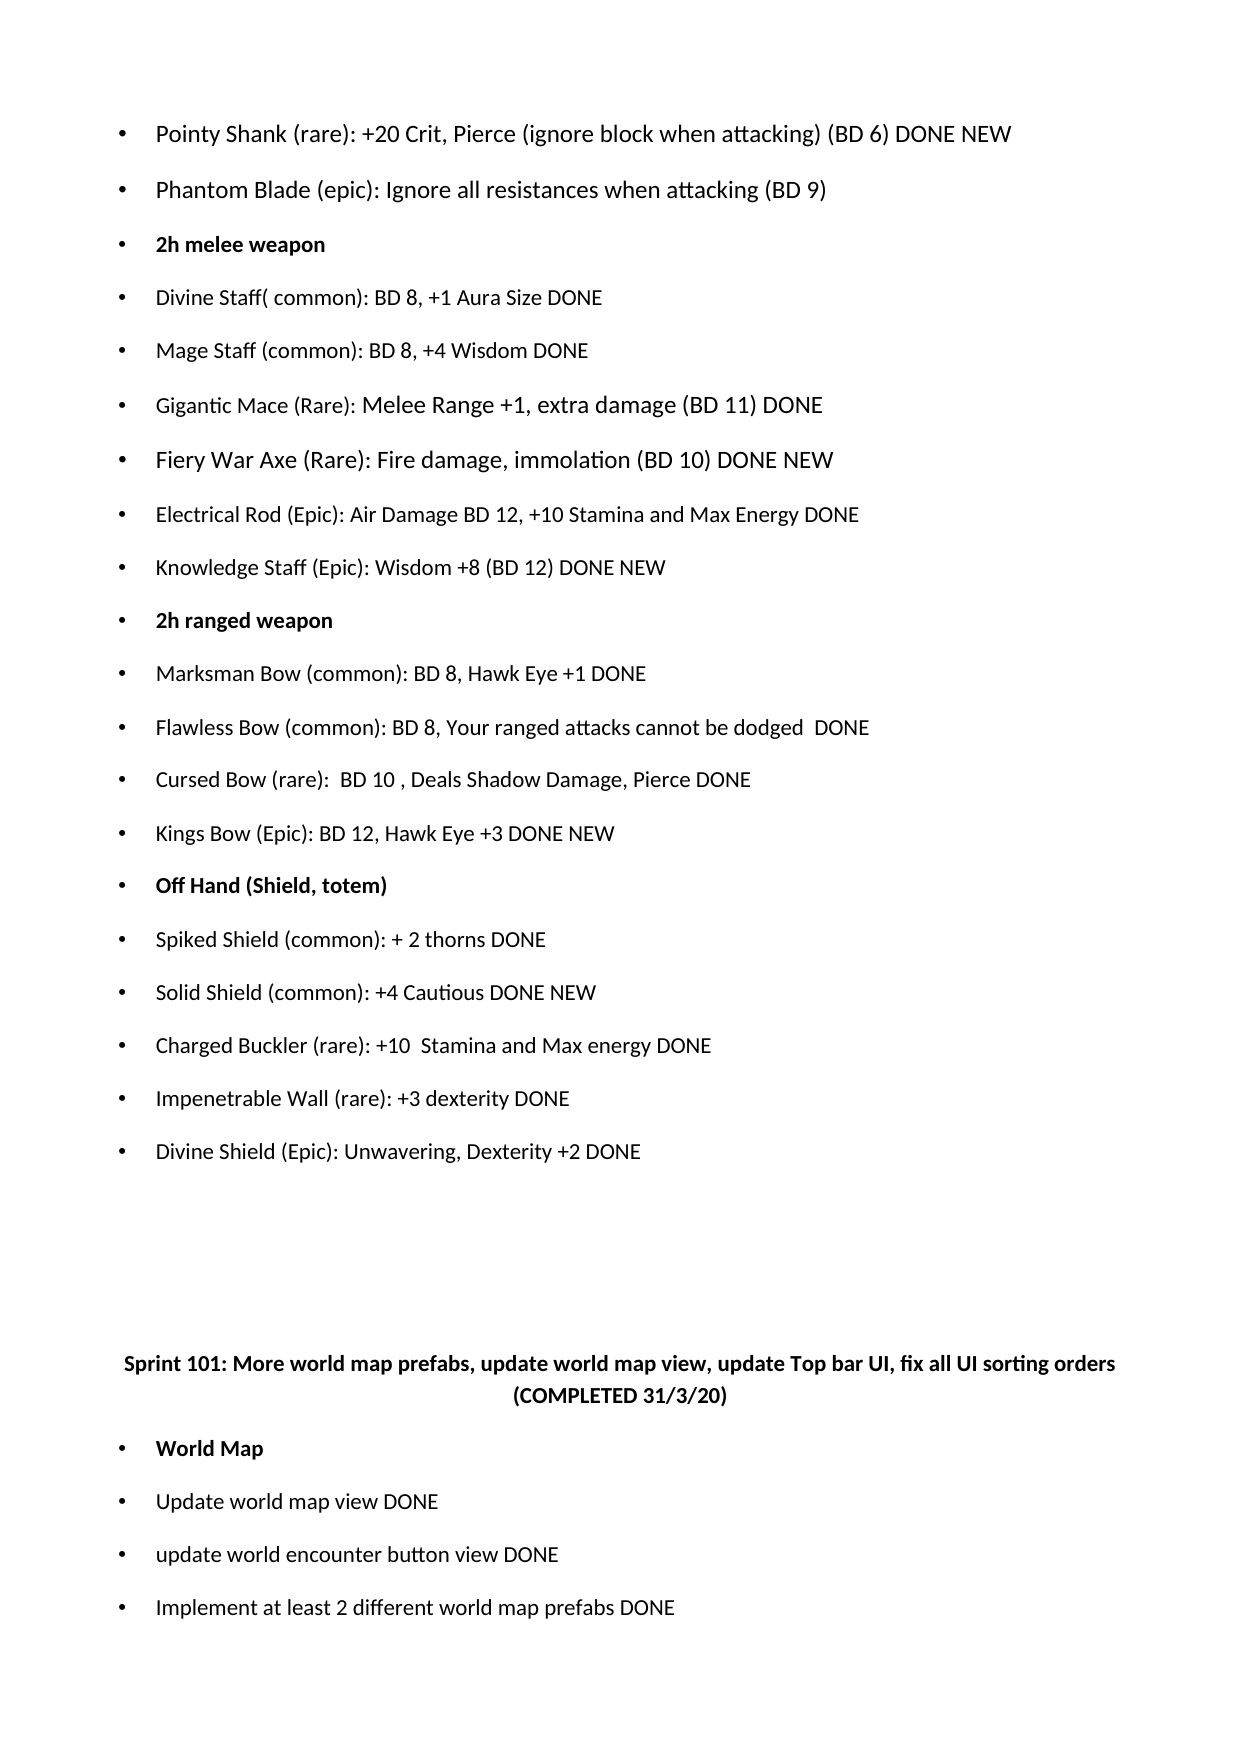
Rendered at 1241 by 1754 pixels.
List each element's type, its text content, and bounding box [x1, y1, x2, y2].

list Kings Bow (Epic): BD 12, Hawk Eye +3 DONE NEW [81, 819, 1122, 847]
list Marksman Bow (common): BD 8, Hawk Eye +1 DONE [81, 659, 1122, 688]
list Update world map view DONE [81, 1487, 1122, 1515]
list update world encounter button view DONE [81, 1540, 1122, 1568]
list Off Hand (Shield, totem) [81, 872, 1122, 900]
list World Map [81, 1434, 1122, 1462]
list Fiery War Axe (Rare): Fire damage, immolation (BD 10) DONE NEW [81, 445, 1122, 475]
list Flawless Bow (common): BD 8, Your ranged attacks cannot be dodged DONE [81, 713, 1122, 741]
list Divine Shield (Epic): Unwavering, Dexterity +2 DONE [81, 1137, 1122, 1165]
list Impenetrable Wall (rare): +3 dexterity DONE [81, 1084, 1122, 1112]
list Divine Staff( common): BD 8, +1 Aura Size DONE [81, 283, 1122, 311]
list Cursed Bow (rare): BD 10 , Deals Shadow Damage, Pierce DONE [81, 766, 1122, 794]
list Solid Shield (common): +4 Cautious DONE NEW [81, 978, 1122, 1006]
list Pointy Shank (rare): +20 Crit, Pierce (ignore block when attacking) (BD 6) DONE NEW [81, 118, 1122, 149]
list Phantom Blade (epic): Ignore all resistances when attacking (BD 9) [81, 174, 1122, 204]
list Implement at least 2 different world map prefabs DONE [81, 1593, 1122, 1621]
list Gigantic Mace (Rare): Melee Range +1, extra damage (BD 11) DONE [81, 389, 1122, 419]
list 2h ranged weapon [81, 607, 1122, 634]
list Spiked Shield (common): + 2 thorns DONE [81, 925, 1122, 953]
list 2h melee weapon [81, 230, 1122, 258]
list Knowledge Staff (Epic): Wisdom +8 (BD 12) DONE NEW [81, 553, 1122, 582]
list Mage Staff (common): BD 8, +4 Wisdom DONE [81, 336, 1122, 364]
list Electrical Rod (Epic): Air Damage BD 12, +10 Stamina and Max Energy DONE [81, 501, 1122, 528]
list Charged Buckler (rare): +10 Stamina and Max energy DONE [81, 1031, 1122, 1059]
text Sprint 101: More world map prefabs, update world map view, update Top bar UI, fix all UI sorting orders (COMPLETED 31/3/20) [118, 1349, 1122, 1409]
